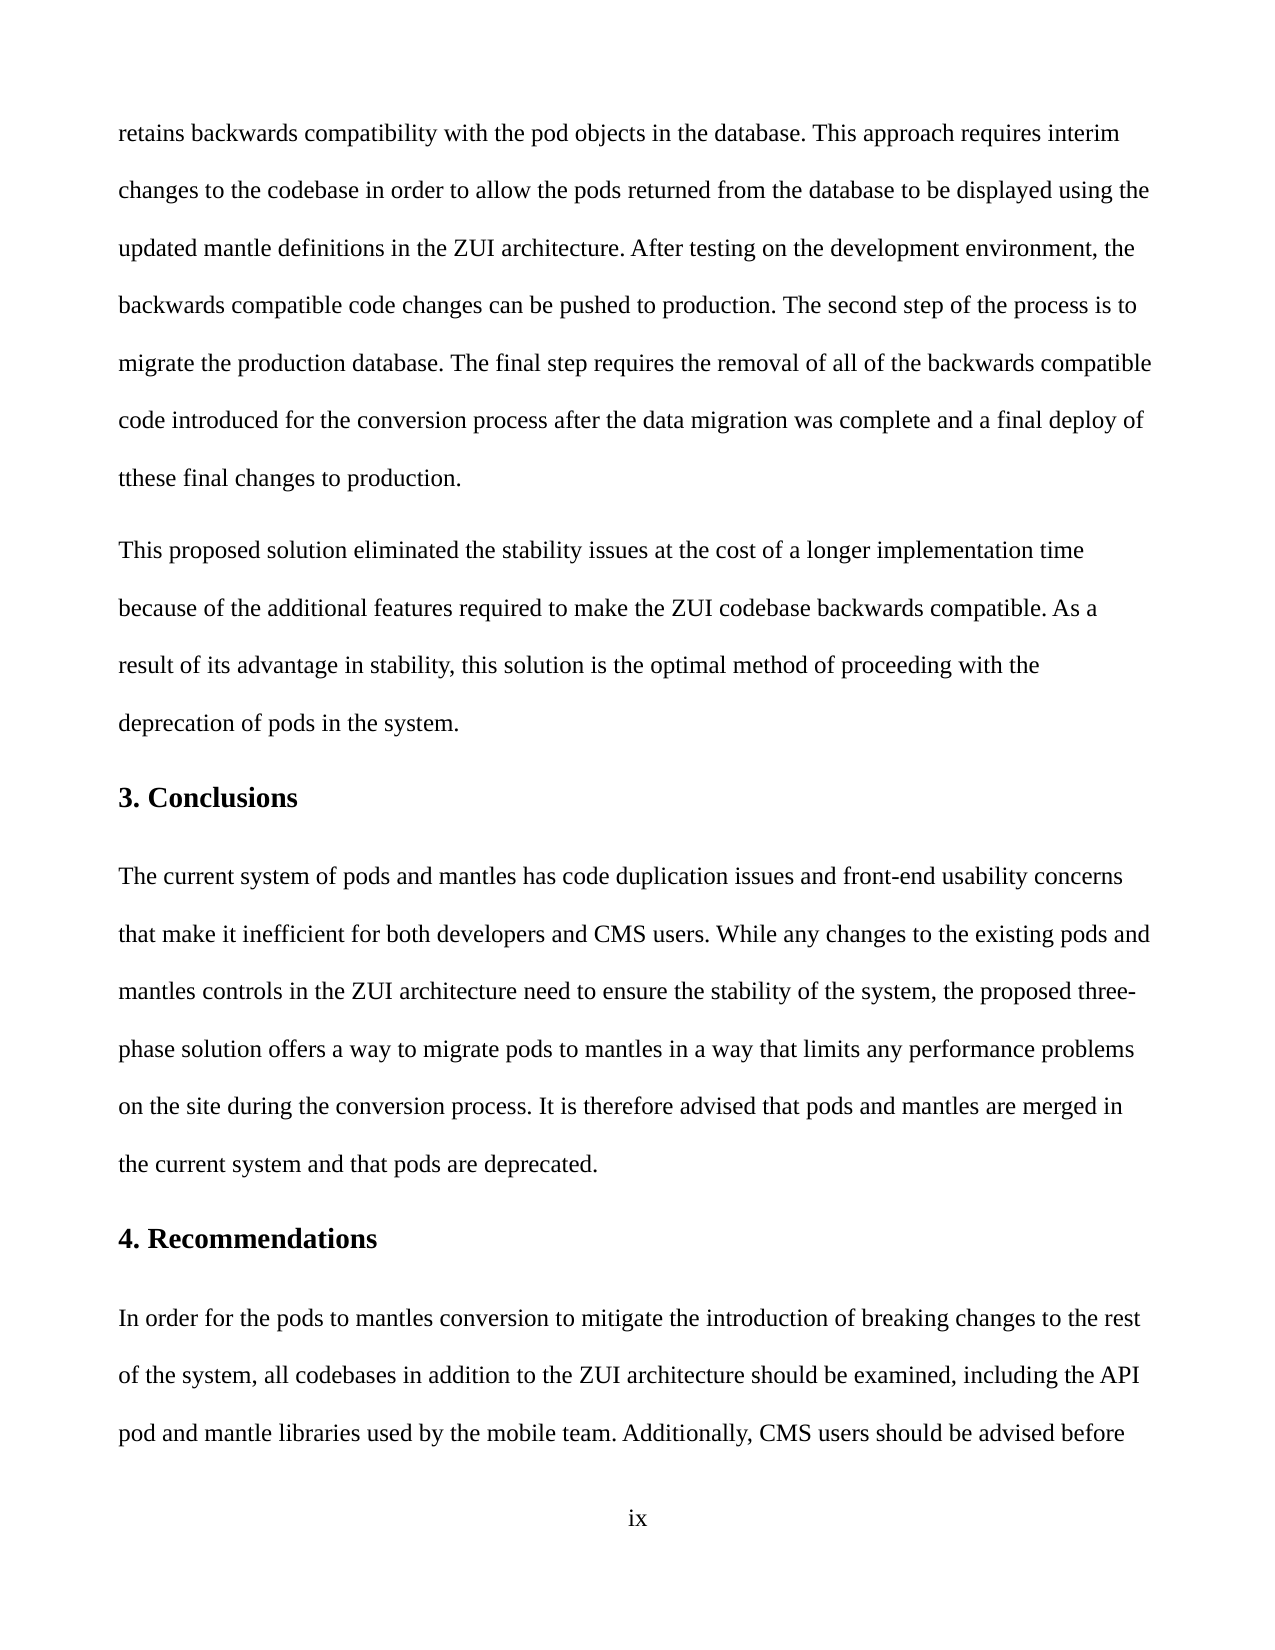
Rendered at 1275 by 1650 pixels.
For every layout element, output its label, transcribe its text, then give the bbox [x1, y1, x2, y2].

text retains backwards compatibility with the pod objects in the database. This approach requires interim changes to the codebase in order to allow the pods returned from the database to be displayed using the updated mantle definitions in the ZUI architecture. After testing on the development environment, the backwards compatible code changes can be pushed to production. The second step of the process is to migrate the production database. The final step requires the removal of all of the backwards compatible code introduced for the conversion process after the data migration was complete and a final deploy of tthese final changes to production. [118, 118, 1157, 492]
text This proposed solution eliminated the stability issues at the cost of a longer implementation time because of the additional features required to make the ZUI codebase backwards compatible. As a result of its advantage in stability, this solution is the optimal method of proceeding with the deprecation of pods in the system. [118, 535, 1157, 736]
text 3. Conclusions [118, 780, 1157, 813]
text The current system of pods and mantles has code duplication issues and front-end usability concerns that make it inefficient for both developers and CMS users. While any changes to the existing pods and mantles controls in the ZUI architecture need to ensure the stability of the system, the proposed three-phase solution offers a way to migrate pods to mantles in a way that limits any performance problems on the site during the conversion process. It is therefore advised that pods and mantles are merged in the current system and that pods are deprecated. [118, 861, 1157, 1178]
text 4. Recommendations [118, 1221, 1157, 1254]
text In order for the pods to mantles conversion to mitigate the introduction of breaking changes to the rest of the system, all codebases in addition to the ZUI architecture should be examined, including the API pod and mantle libraries used by the mobile team. Additionally, CMS users should be advised before [118, 1303, 1157, 1446]
